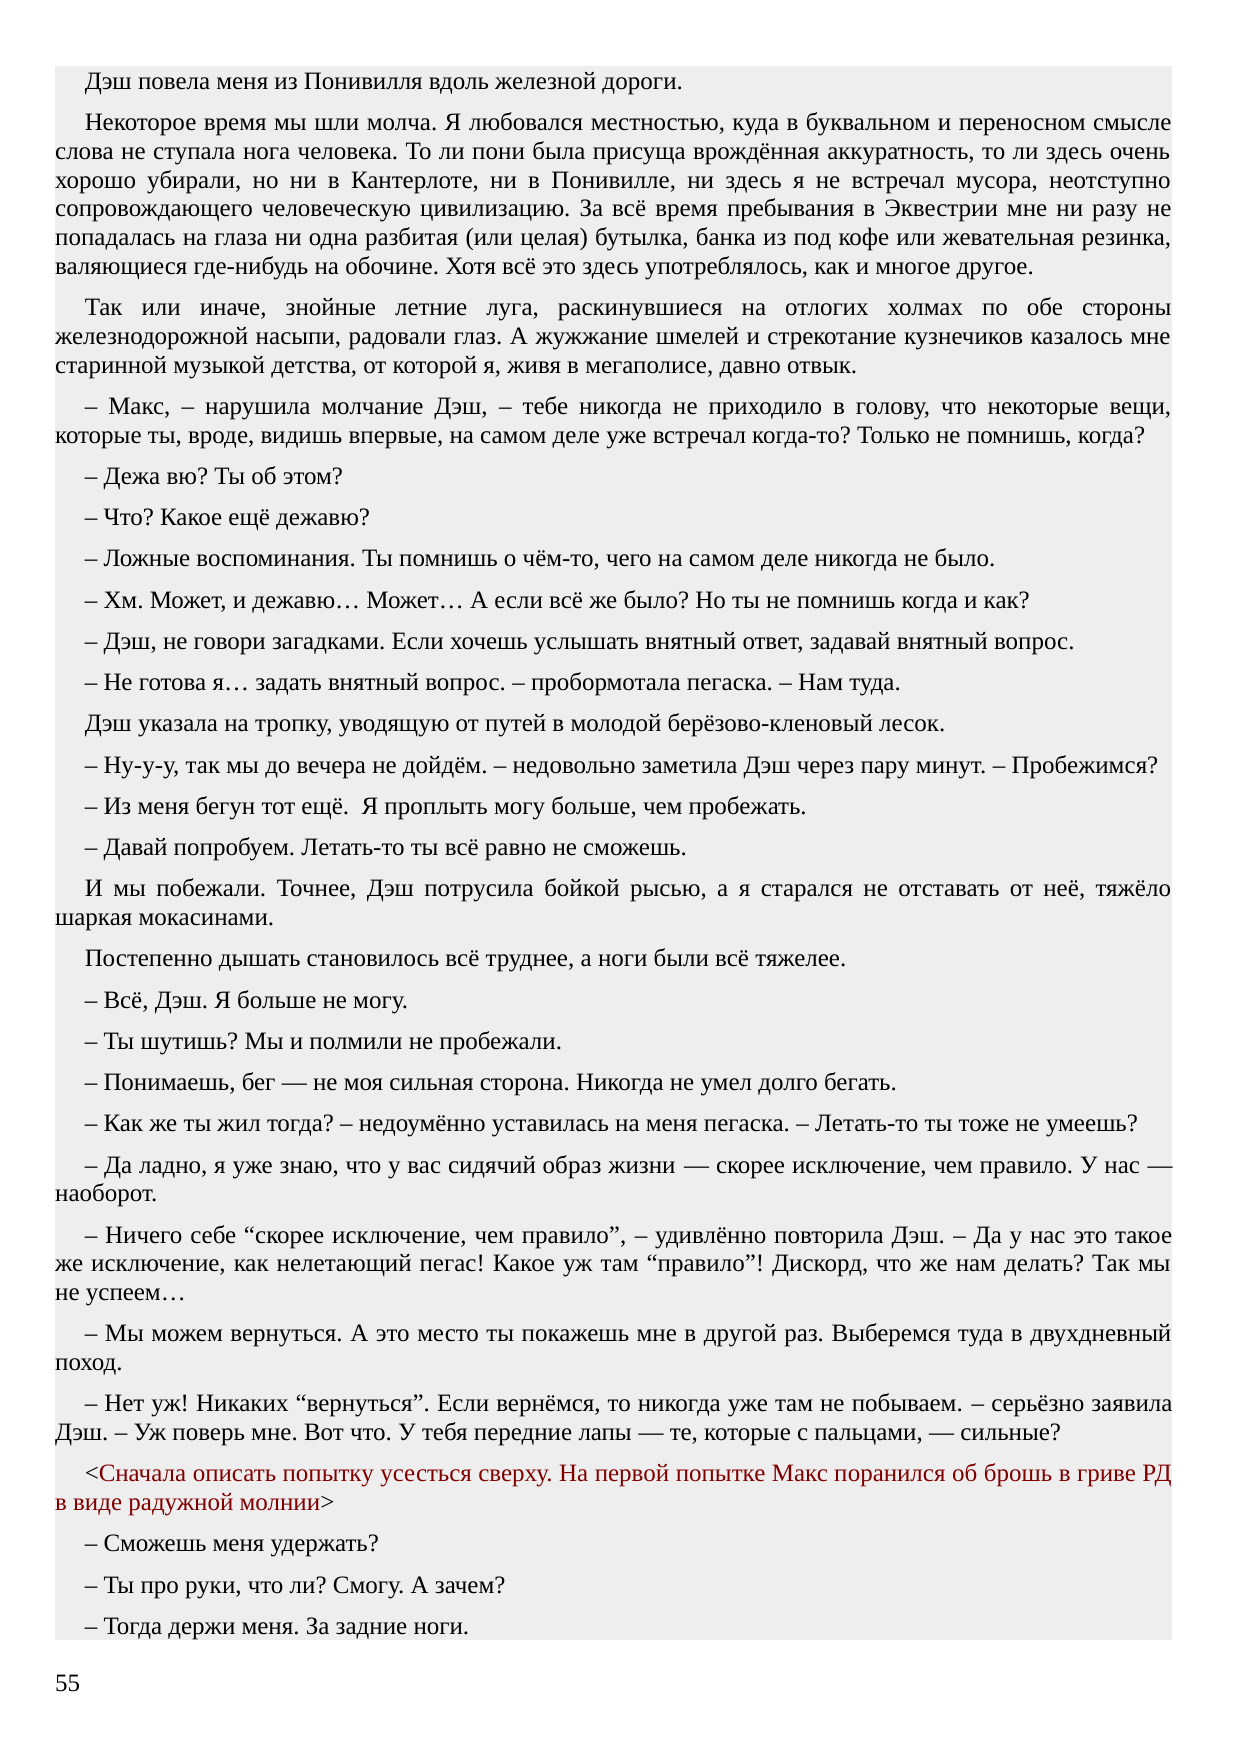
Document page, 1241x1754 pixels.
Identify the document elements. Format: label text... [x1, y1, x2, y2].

text Постепенно дышать становилось всё труднее, а ноги были всё тяжелее. [55, 943, 1172, 972]
text – Дежа вю? Ты об этом? [55, 461, 1172, 490]
text – Давай попробуем. Летать-то ты всё равно не сможешь. [55, 832, 1172, 861]
text – Всё, Дэш. Я больше не могу. [55, 985, 1172, 1013]
text – Хм. Может, и дежавю… Может… А если всё же было? Но ты не помнишь когда и как? [55, 585, 1172, 613]
text – Сможешь меня удержать? [55, 1528, 1172, 1557]
text Так или иначе, знойные летние луга, раскинувшиеся на отлогих холмах по обе стороны железнодорожной насыпи, радовали глаз. А жужжание шмелей и стрекотание кузнечиков казалось мне старинной музыкой детства, от которой я, живя в мегаполисе, давно отвык. [55, 292, 1172, 378]
text – Ну-у-у, так мы до вечера не дойдём. – недовольно заметила Дэш через пару минут. – Пробежимся? [55, 750, 1172, 778]
text – Не готова я… задать внятный вопрос. – пробормотала пегаска. – Нам туда. [55, 667, 1172, 696]
text – Макс, – нарушила молчание Дэш, – тебе никогда не приходило в голову, что некоторые вещи, которые ты, вроде, видишь впервые, на самом деле уже встречал когда-то? Только не помнишь, когда? [55, 391, 1172, 448]
text И мы побежали. Точнее, Дэш потрусила бойкой рысью, а я старался не отставать от неё, тяжёло шаркая мокасинами. [55, 873, 1172, 931]
text Дэш указала на тропку, уводящую от путей в молодой берёзово-кленовый лесок. [55, 708, 1172, 737]
text – Дэш, не говори загадками. Если хочешь услышать внятный ответ, задавай внятный вопрос. [55, 626, 1172, 655]
text – Что? Какое ещё дежавю? [55, 502, 1172, 531]
text – Из меня бегун тот ещё. Я проплыть могу больше, чем пробежать. [55, 791, 1172, 820]
text – Мы можем вернуться. А это место ты покажешь мне в другой раз. Выберемся туда в двухдневный поход. [55, 1318, 1172, 1376]
text – Ты шутишь? Мы и полмили не пробежали. [55, 1026, 1172, 1055]
text – Тогда держи меня. За задние ноги. [55, 1611, 1172, 1640]
text – Да ладно, я уже знаю, что у вас сидячий образ жизни — скорее исключение, чем правило. У нас — наоборот. [55, 1150, 1172, 1207]
text – Ничего себе “скорее исключение, чем правило”, – удивлённо повторила Дэш. – Да у нас это такое же исключение, как нелетающий пегас! Какое уж там “правило”! Дискорд, что же нам делать? Так мы не успеем… [55, 1220, 1172, 1306]
text Дэш повела меня из Понивилля вдоль железной дороги. [55, 66, 1172, 95]
text – Ты про руки, что ли? Смогу. А зачем? [55, 1570, 1172, 1598]
text Некоторое время мы шли молча. Я любовался местностью, куда в буквальном и переносном смысле слова не ступала нога человека. То ли пони была присуща врождённая аккуратность, то ли здесь очень хорошо убирали, но ни в Кантерлоте, ни в Понивилле, ни здесь я не встречал мусора, неотступно сопровождающего человеческую цивилизацию. За всё время пребывания в Эквестрии мне ни разу не попадалась на глаза ни одна разбитая (или целая) бутылка, банка из под кофе или жевательная резинка, валяющиеся где-нибудь на обочине. Хотя всё это здесь употреблялось, как и многое другое. [55, 107, 1172, 280]
text – Понимаешь, бег — не моя сильная сторона. Никогда не умел долго бегать. [55, 1067, 1172, 1096]
text <Cначала описать попытку усесться сверху. На первой попытке Макс поранился об брошь в гриве РД в виде радужной молнии> [55, 1458, 1172, 1516]
text – Нет уж! Никаких “вернуться”. Если вернёмся, то никогда уже там не побываем. – серьёзно заявила Дэш. – Уж поверь мне. Вот что. У тебя передние лапы — те, которые с пальцами, — сильные? [55, 1388, 1172, 1446]
text – Ложные воспоминания. Ты помнишь о чём-то, чего на самом деле никогда не было. [55, 543, 1172, 572]
text – Как же ты жил тогда? – недоумённо уставилась на меня пегаска. – Летать-то ты тоже не умеешь? [55, 1108, 1172, 1137]
